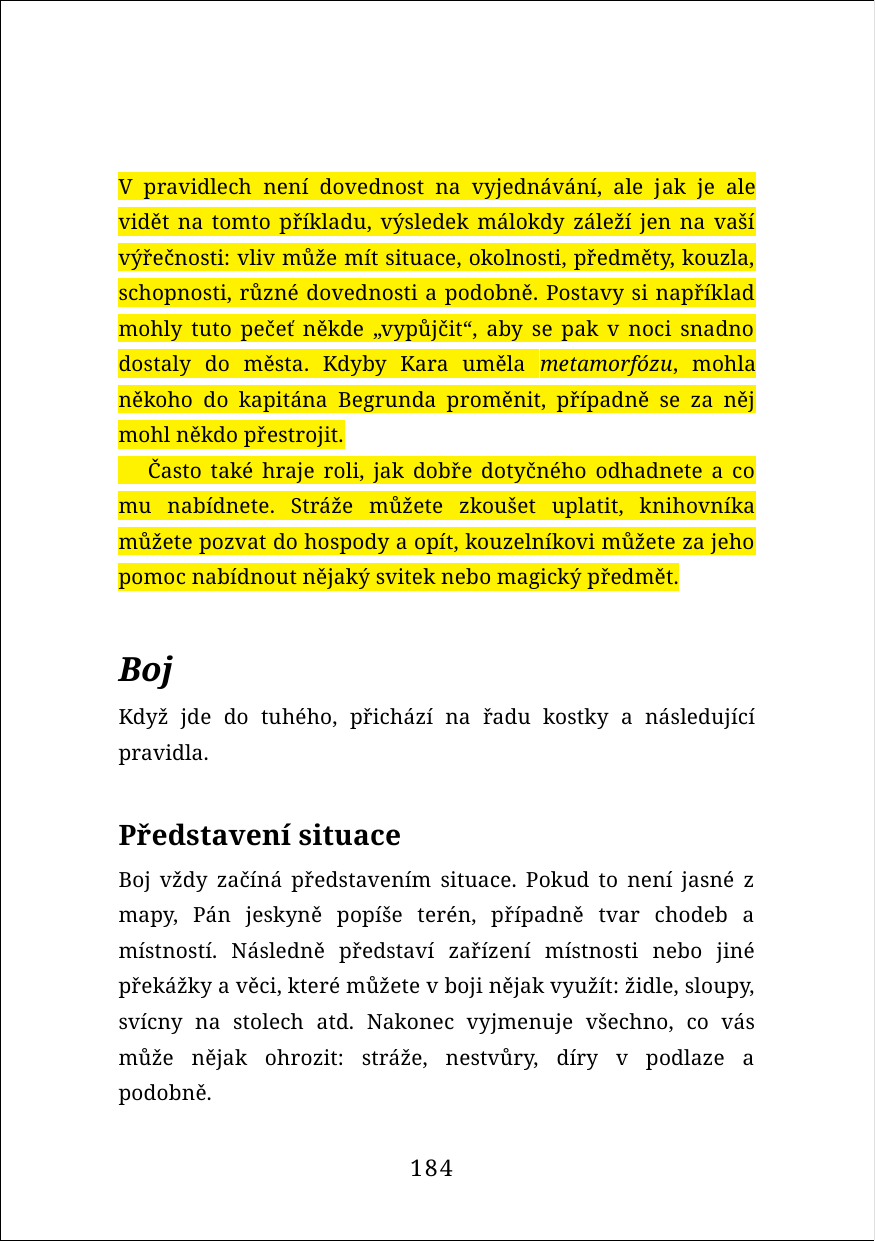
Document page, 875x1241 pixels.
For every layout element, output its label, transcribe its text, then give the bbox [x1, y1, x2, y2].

subtitle Boj [118, 645, 756, 691]
text Boj vždy začíná představením situace. Pokud to není jasné z mapy, Pán jeskyně popíše terén, případně tvar chodeb a místností. Následně představí zařízení místnosti nebo jiné překážky a věci, které můžete v boji nějak využít: židle, sloupy, svícny na stolech atd. Nakonec vyjmenuje všechno, co vás může nějak ohrozit: stráže, nestvůry, díry v podlaze a podobně. [118, 865, 756, 1107]
text V pravidlech není dovednost na vyjednávání, ale jak je ale vidět na tomto příkladu, výsledek málokdy záleží jen na vaší výřečnosti: vliv může mít situace, okolnosti, předměty, kouzla, schopnosti, různé dovednosti a podobně. Postavy si například mohly tuto pečeť někde „vypůjčit“, aby se pak v noci snadno dostaly do města. Kdyby Kara uměla metamorfózu, mohla někoho do kapitána Begrunda proměnit, případně se za něj mohl někdo přestrojit. Často také hraje roli, jak dobře dotyčného odhadnete a co mu nabídnete. Stráže můžete zkoušet uplatit, knihovníka můžete pozvat do hospody a opít, kouzelníkovi můžete za jeho pomoc nabídnout nějaký svitek nebo magický předmět. [118, 172, 756, 591]
subtitle Představení situace [118, 815, 756, 853]
text Když jde do tuhého, přichází na řadu kostky a následující pravidla. [118, 702, 756, 766]
